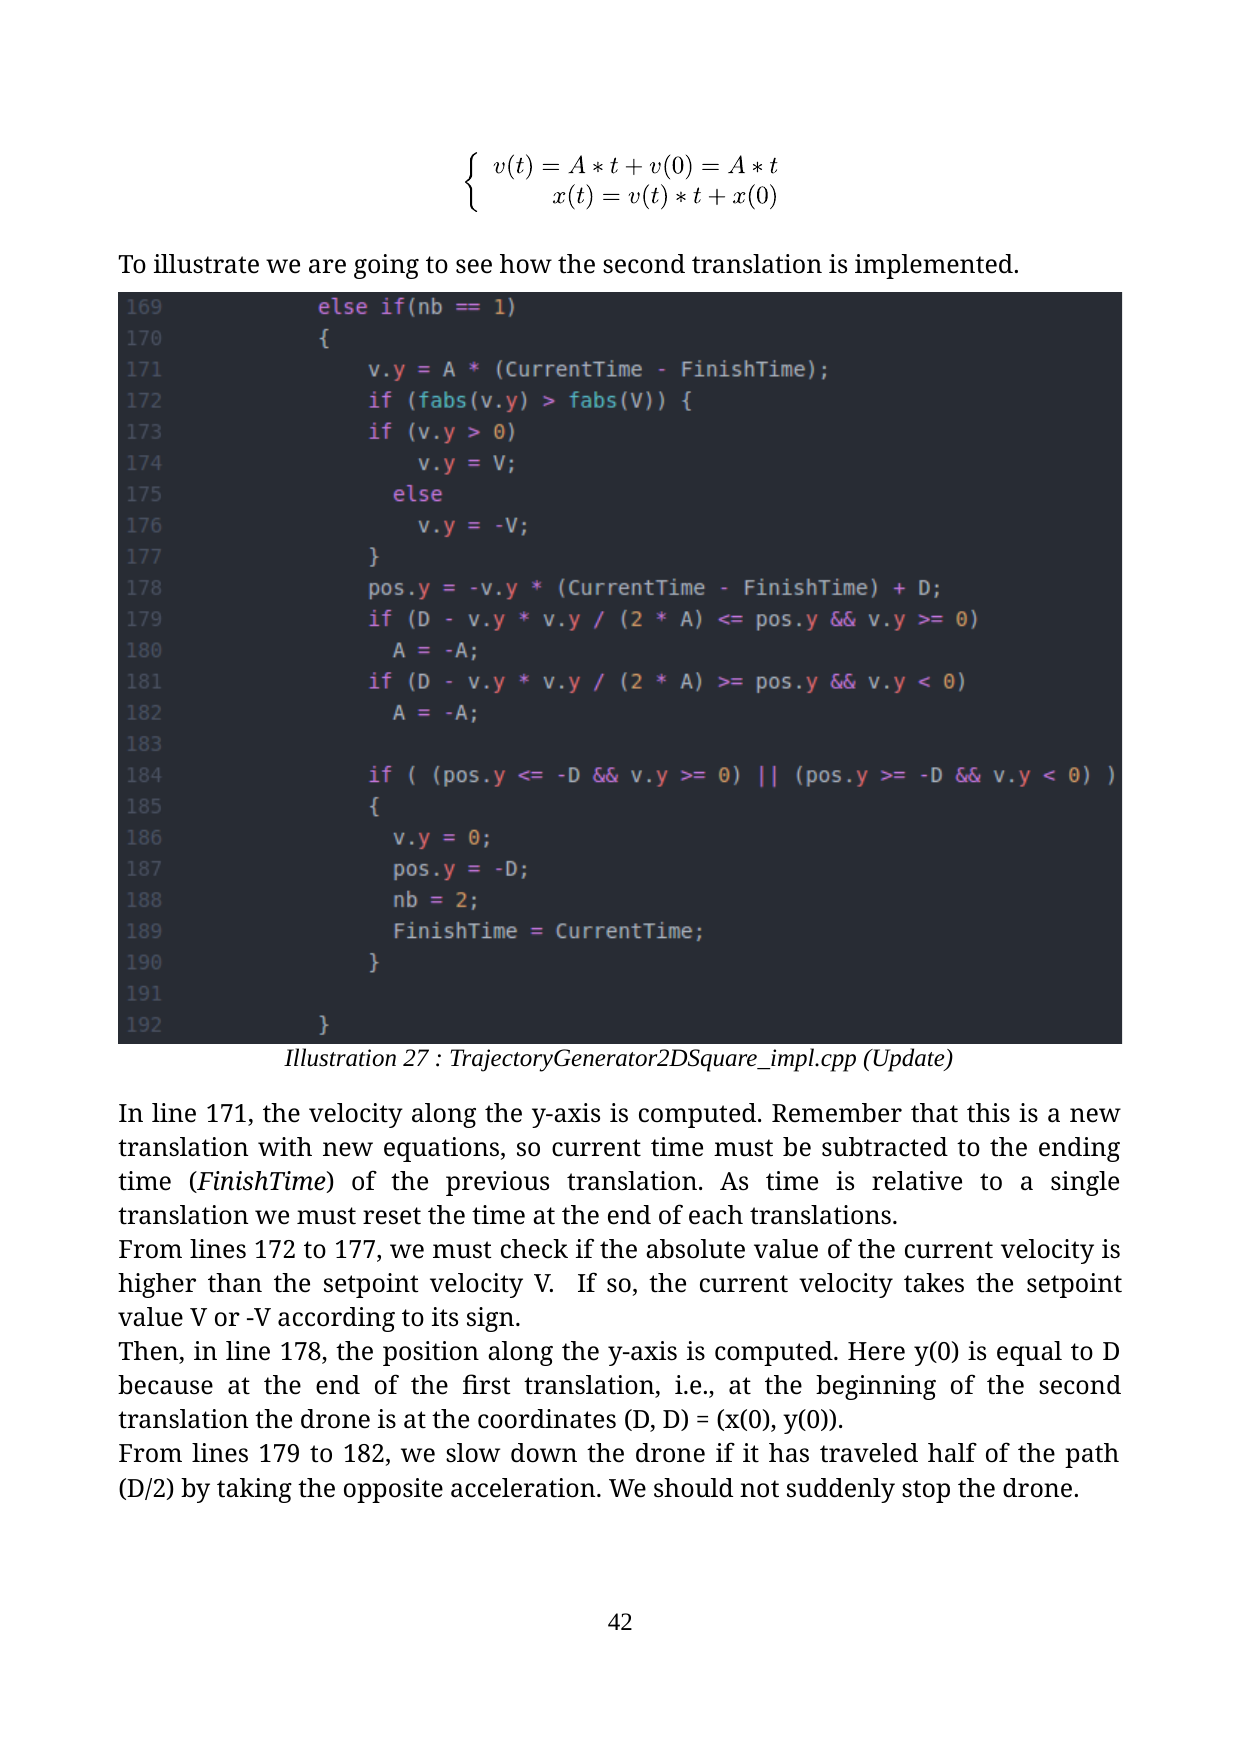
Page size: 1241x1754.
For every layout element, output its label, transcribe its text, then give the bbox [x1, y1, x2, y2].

text In line 171, the velocity along the y-axis is computed. Remember that this is a new translation with new equations, so current time must be subtracted to the ending time (FinishTime) of the previous translation. As time is relative to a single translation we must reset the time at the end of each translations. [118, 1096, 1122, 1232]
text Then, in line 178, the position along the y-axis is computed. Here y(0) is equal to D because at the end of the first translation, i.e., at the beginning of the second translation the drone is at the coordinates (D, D) = (x(0), y(0)). [118, 1334, 1122, 1436]
text From lines 179 to 182, we slow down the drone if it has traveled half of the path (D/2) by taking the opposite acceleration. We should not suddenly stop the drone. [118, 1436, 1122, 1504]
text Illustration 27 : TrajectoryGenerator2DSquare_impl.cpp (Update) [118, 1044, 1122, 1072]
text From lines 172 to 177, we must check if the absolute value of the current velocity is higher than the setpoint velocity V. If so, the current velocity takes the setpoint value V or -V according to its sign. [118, 1232, 1122, 1334]
picture [118, 292, 1123, 1044]
text To illustrate we are going to see how the second translation is implemented. [118, 212, 1122, 280]
